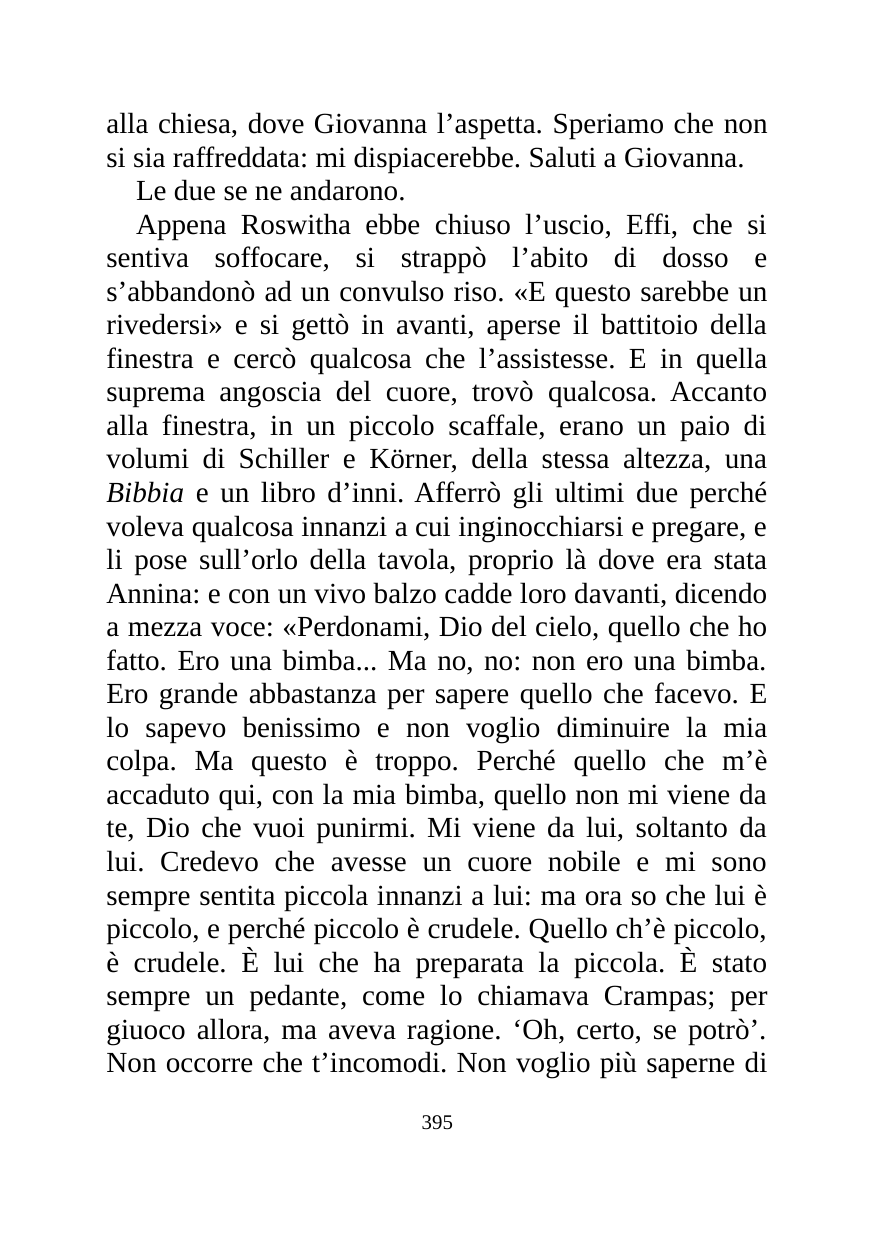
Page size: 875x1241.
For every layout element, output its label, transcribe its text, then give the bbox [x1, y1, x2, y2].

text alla chiesa, dove Giovanna l’aspetta. Speriamo che non si sia raffreddata: mi dispiacerebbe. Saluti a Giovanna. [106, 106, 768, 173]
text Le due se ne andarono. [106, 173, 768, 207]
text Appena Roswitha ebbe chiuso l’uscio, Effi, che si sentiva soffocare, si strappò l’abito di dosso e s’abbandonò ad un convulso riso. «E questo sarebbe un rivedersi» e si gettò in avanti, aperse il battitoio della finestra e cercò qualcosa che l’assistesse. E in quella suprema angoscia del cuore, trovò qualcosa. Accanto alla finestra, in un piccolo scaffale, erano un paio di volumi di Schiller e Körner, della stessa altezza, una Bibbia e un libro d’inni. Afferrò gli ultimi due perché voleva qualcosa innanzi a cui inginocchiarsi e pregare, e li pose sull’orlo della tavola, proprio là dove era stata Annina: e con un vivo balzo cadde loro davanti, dicendo a mezza voce: «Perdonami, Dio del cielo, quello che ho fatto. Ero una bimba... Ma no, no: non ero una bimba. Ero grande abbastanza per sapere quello che facevo. E lo sapevo benissimo e non voglio diminuire la mia colpa. Ma questo è troppo. Perché quello che m’è accaduto qui, con la mia bimba, quello non mi viene da te, Dio che vuoi punirmi. Mi viene da lui, soltanto da lui. Credevo che avesse un cuore nobile e mi sono sempre sentita piccola innanzi a lui: ma ora so che lui è piccolo, e perché piccolo è crudele. Quello ch’è piccolo, è crudele. È lui che ha preparata la piccola. È stato sempre un pedante, come lo chiamava Crampas; per giuoco allora, ma aveva ragione. ‘Oh, certo, se potrò’. Non occorre che t’incomodi. Non voglio più saperne di [106, 207, 768, 1079]
